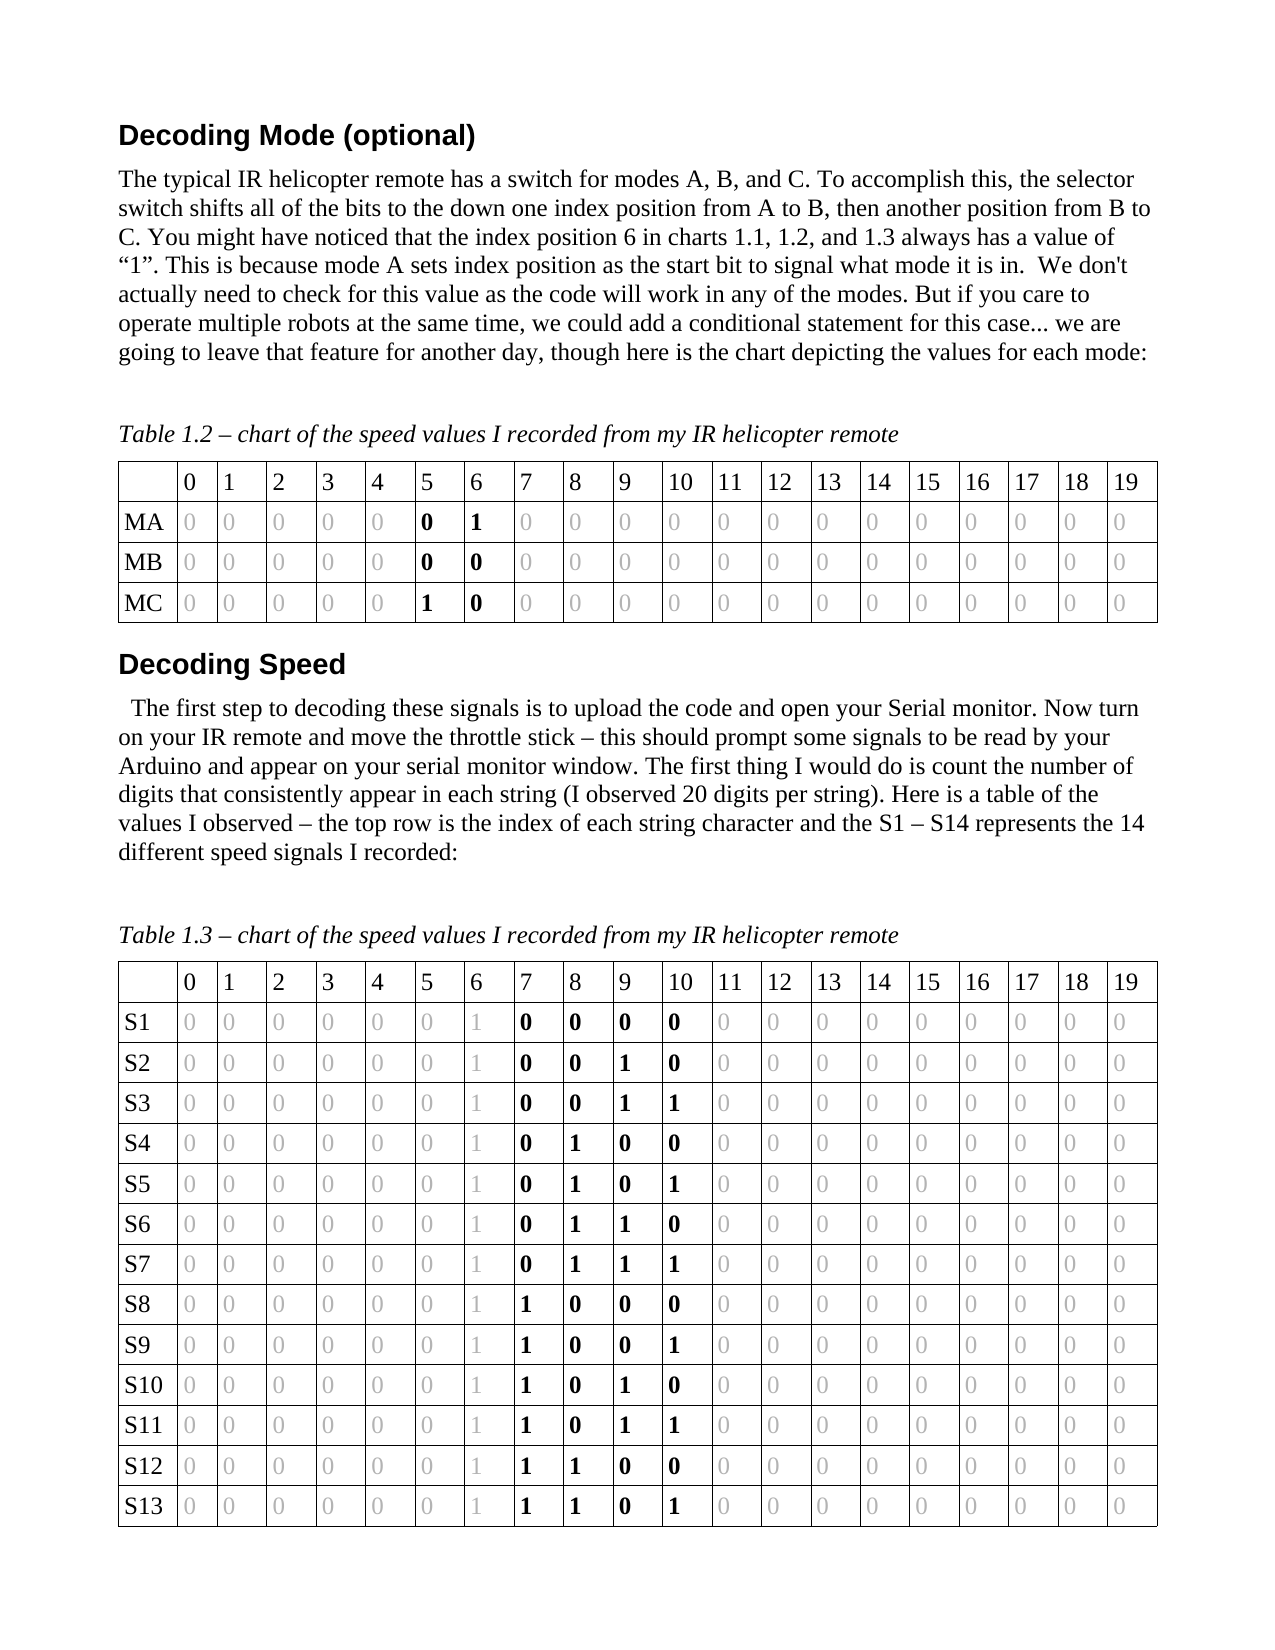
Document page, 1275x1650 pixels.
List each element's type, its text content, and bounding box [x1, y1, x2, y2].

table_header 0 [416, 502, 464, 542]
table_cell 0 [317, 1164, 365, 1203]
table_cell 0 [812, 1043, 860, 1082]
table_header 2 [267, 462, 316, 501]
table_header 18 [1059, 462, 1107, 501]
table_cell 0 [416, 1245, 464, 1284]
table_cell 0 [366, 1365, 415, 1405]
table_cell 0 [812, 1285, 860, 1324]
table_cell S3 [119, 1083, 177, 1122]
table_cell 0 [812, 1486, 860, 1526]
table_cell 0 [812, 543, 860, 582]
table_cell 1 [465, 1285, 514, 1324]
table_cell 0 [366, 1164, 415, 1203]
table_header 5 [416, 462, 464, 501]
table_cell 0 [178, 1124, 217, 1163]
table_cell 0 [713, 1204, 761, 1243]
table_cell 0 [1108, 1486, 1157, 1526]
table_cell 1 [465, 1325, 514, 1364]
table_header 10 [663, 962, 712, 1002]
table_cell 0 [910, 1083, 959, 1122]
table_cell 0 [317, 1204, 365, 1243]
table_cell 0 [317, 543, 365, 582]
table_cell 0 [178, 583, 217, 622]
table_cell 0 [713, 1003, 761, 1042]
table_cell 0 [762, 1365, 811, 1405]
table_header 8 [564, 962, 613, 1002]
table_header 12 [762, 962, 811, 1002]
table_cell 0 [317, 1245, 365, 1284]
table_cell 0 [713, 1124, 761, 1163]
table_cell 0 [614, 1003, 662, 1042]
table_header 0 [910, 502, 959, 542]
table_cell S4 [119, 1124, 177, 1163]
table_cell 0 [267, 1043, 316, 1082]
table_cell 1 [465, 1043, 514, 1082]
table_cell 0 [564, 583, 613, 622]
table_cell 1 [465, 1245, 514, 1284]
table_header 15 [910, 462, 959, 501]
table_cell 0 [861, 543, 909, 582]
table_cell 0 [564, 543, 613, 582]
table_cell 0 [960, 1245, 1008, 1284]
table_cell 0 [416, 1083, 464, 1122]
table_cell 1 [465, 1446, 514, 1485]
table_cell 0 [960, 1204, 1008, 1243]
text Table 1.3 – chart of the speed values I recorded from my IR helicopter remote [118, 920, 1157, 949]
table_cell 1 [515, 1486, 563, 1526]
table_cell 1 [564, 1486, 613, 1526]
table_cell 0 [960, 1406, 1008, 1445]
table_cell 0 [1009, 1446, 1058, 1485]
table_cell 0 [218, 1325, 266, 1364]
table_cell 1 [564, 1204, 613, 1243]
table_cell 0 [218, 1003, 266, 1042]
table_cell 1 [614, 1204, 662, 1243]
table_cell 0 [267, 1003, 316, 1042]
table_header 0 [812, 502, 860, 542]
table_header 1 [465, 502, 514, 542]
table_cell 0 [564, 1083, 613, 1122]
table_cell 0 [861, 1446, 909, 1485]
table_header 3 [317, 462, 365, 501]
table_cell S5 [119, 1164, 177, 1203]
table_cell 0 [564, 1406, 613, 1445]
table_cell 0 [614, 1285, 662, 1324]
table_cell 0 [366, 1124, 415, 1163]
table_cell 0 [218, 583, 266, 622]
table_cell 0 [861, 1285, 909, 1324]
table_cell 0 [178, 1486, 217, 1526]
table_cell 0 [317, 1325, 365, 1364]
table_cell S12 [119, 1446, 177, 1485]
table_cell 0 [366, 543, 415, 582]
table_cell 0 [218, 1365, 266, 1405]
table_cell 0 [960, 1446, 1008, 1485]
table_header 0 [178, 462, 217, 501]
table_cell 0 [1059, 1043, 1107, 1082]
table_cell 0 [416, 1124, 464, 1163]
table_cell 0 [178, 1325, 217, 1364]
table_cell 0 [1108, 1124, 1157, 1163]
table_cell 0 [663, 1446, 712, 1485]
table_cell 0 [366, 1285, 415, 1324]
table_cell 0 [416, 1204, 464, 1243]
table_cell 0 [564, 1003, 613, 1042]
table_cell 0 [762, 1124, 811, 1163]
table_header 16 [960, 962, 1008, 1002]
table_cell 0 [762, 1446, 811, 1485]
table_cell 0 [713, 1325, 761, 1364]
table_cell 0 [267, 1325, 316, 1364]
table_cell 0 [1108, 1365, 1157, 1405]
table_cell 1 [465, 1486, 514, 1526]
table_header 11 [713, 962, 761, 1002]
table_cell 0 [861, 1406, 909, 1445]
table_header 0 [564, 502, 613, 542]
table_cell S6 [119, 1204, 177, 1243]
table_cell 0 [614, 1486, 662, 1526]
table_cell 0 [812, 583, 860, 622]
table_cell 1 [614, 1083, 662, 1122]
table_cell 0 [812, 1083, 860, 1122]
table_cell 0 [1009, 1325, 1058, 1364]
table_cell 0 [366, 1325, 415, 1364]
table_cell 0 [663, 1285, 712, 1324]
table_header 8 [564, 462, 613, 501]
table_header [119, 462, 177, 501]
table_header 0 [762, 502, 811, 542]
table_cell 0 [762, 1486, 811, 1526]
table_cell 0 [1059, 1285, 1107, 1324]
table_header 15 [910, 962, 959, 1002]
table_cell 0 [1059, 543, 1107, 582]
table_cell 0 [178, 543, 217, 582]
table_cell 0 [416, 1406, 464, 1445]
table_cell 0 [812, 1164, 860, 1203]
table_cell 0 [515, 583, 563, 622]
table_cell 0 [1059, 1406, 1107, 1445]
table_cell 0 [366, 1083, 415, 1122]
table_cell S1 [119, 1003, 177, 1042]
table_cell 0 [1059, 583, 1107, 622]
table_cell 0 [713, 1083, 761, 1122]
table_cell MC [119, 583, 177, 622]
table_cell 0 [910, 1003, 959, 1042]
table_cell 0 [317, 1083, 365, 1122]
table_cell 1 [465, 1003, 514, 1042]
table_cell 0 [416, 1365, 464, 1405]
table_header 0 [1108, 502, 1157, 542]
table_cell 0 [910, 1486, 959, 1526]
table_cell 0 [317, 1124, 365, 1163]
table_cell 0 [366, 583, 415, 622]
table_header 14 [861, 962, 909, 1002]
table_cell 0 [1009, 1486, 1058, 1526]
table_cell 0 [317, 1446, 365, 1485]
table_cell 0 [812, 1406, 860, 1445]
table_header 9 [614, 962, 662, 1002]
table_cell 0 [178, 1285, 217, 1324]
table_cell 1 [465, 1365, 514, 1405]
table_cell 0 [1059, 1003, 1107, 1042]
table_cell 1 [663, 1486, 712, 1526]
table_header 0 [178, 962, 217, 1002]
table_cell 1 [465, 1124, 514, 1163]
table_cell 0 [1059, 1204, 1107, 1243]
table_cell 0 [713, 1245, 761, 1284]
subtitle Decoding Speed [118, 647, 1157, 681]
table_cell 0 [1009, 1245, 1058, 1284]
table_cell 0 [614, 1124, 662, 1163]
table_cell 0 [663, 1043, 712, 1082]
table_cell 0 [762, 1204, 811, 1243]
table_cell S11 [119, 1406, 177, 1445]
table_cell 0 [861, 1325, 909, 1364]
table_header 16 [960, 462, 1008, 501]
table_cell 0 [317, 1043, 365, 1082]
table_cell 0 [178, 1043, 217, 1082]
table_cell 1 [614, 1245, 662, 1284]
table_cell 0 [366, 1406, 415, 1445]
table_cell 0 [812, 1204, 860, 1243]
table_header 0 [218, 502, 266, 542]
table_cell 0 [317, 1003, 365, 1042]
table_cell 0 [416, 1164, 464, 1203]
table_cell 0 [1009, 1365, 1058, 1405]
table_cell 0 [1108, 1204, 1157, 1243]
subtitle Decoding Mode (optional) [118, 118, 1157, 152]
table_cell 0 [960, 1285, 1008, 1324]
table_cell 0 [762, 1406, 811, 1445]
table_cell 1 [515, 1406, 563, 1445]
table_header 7 [515, 462, 563, 501]
table_cell 0 [218, 1245, 266, 1284]
table_cell 0 [515, 1124, 563, 1163]
text Table 1.2 – chart of the speed values I recorded from my IR helicopter remote [118, 419, 1157, 448]
table_header 19 [1108, 962, 1157, 1002]
table_cell 0 [762, 1043, 811, 1082]
table_cell 0 [713, 1406, 761, 1445]
table_cell 0 [1059, 1446, 1107, 1485]
table_cell 0 [861, 1164, 909, 1203]
table_header 0 [663, 502, 712, 542]
table_cell 0 [564, 1043, 613, 1082]
table_header 17 [1009, 962, 1058, 1002]
table_cell 0 [960, 583, 1008, 622]
table_header 1 [218, 462, 266, 501]
table_cell 0 [267, 583, 316, 622]
table_cell 0 [218, 1124, 266, 1163]
table_cell 0 [1059, 1365, 1107, 1405]
table_cell 0 [762, 1245, 811, 1284]
table_cell 0 [1108, 1285, 1157, 1324]
table_cell 0 [515, 1245, 563, 1284]
table_header [119, 962, 177, 1002]
table_cell 0 [1009, 1285, 1058, 1324]
table_cell 1 [564, 1164, 613, 1203]
text The typical IR helicopter remote has a switch for modes A, B, and C. To accomplish this, the selector switch shifts all of the bits to the down one index position from A to B, then another position from B to C. You might have noticed that the index position 6 in charts 1.1, 1.2, and 1.3 always has a value of “1”. This is because mode A sets index position as the start bit to signal what mode it is in. We don't actually need to check for this value as the code will work in any of the modes. But if you care to operate multiple robots at the same time, we could add a conditional statement for this case... we are going to leave that feature for another day, though here is the chart depicting the values for each mode: [118, 164, 1157, 365]
table_cell 0 [910, 1446, 959, 1485]
table_cell 0 [267, 1446, 316, 1485]
table_header 4 [366, 462, 415, 501]
table_header 7 [515, 962, 563, 1002]
table_cell 0 [515, 1043, 563, 1082]
table_cell 0 [366, 1245, 415, 1284]
table_cell 0 [812, 1245, 860, 1284]
table_header 13 [812, 462, 860, 501]
table_cell 0 [1059, 1124, 1107, 1163]
table_cell 0 [1009, 1003, 1058, 1042]
table_cell 0 [960, 1164, 1008, 1203]
table_cell 1 [614, 1406, 662, 1445]
table_cell 0 [366, 1446, 415, 1485]
table_cell 0 [218, 1486, 266, 1526]
table_cell 0 [416, 1043, 464, 1082]
table_cell 0 [267, 1245, 316, 1284]
table_cell 1 [663, 1164, 712, 1203]
table_header 0 [614, 502, 662, 542]
table_cell 0 [960, 1325, 1008, 1364]
table_cell S9 [119, 1325, 177, 1364]
table_cell 0 [317, 583, 365, 622]
table_cell 0 [317, 1285, 365, 1324]
table_cell 0 [1108, 543, 1157, 582]
table_cell 0 [960, 1124, 1008, 1163]
table_cell 1 [564, 1245, 613, 1284]
table_cell 0 [1009, 543, 1058, 582]
table_cell 0 [416, 1325, 464, 1364]
table_cell 0 [960, 1486, 1008, 1526]
table_cell 0 [614, 1325, 662, 1364]
table_cell 0 [1108, 1164, 1157, 1203]
table_header 4 [366, 962, 415, 1002]
table_cell 0 [178, 1365, 217, 1405]
table_cell 0 [515, 1204, 563, 1243]
table_cell 0 [1009, 1204, 1058, 1243]
table_cell 0 [564, 1285, 613, 1324]
table_cell 1 [515, 1365, 563, 1405]
table_cell 0 [218, 1083, 266, 1122]
table_cell 0 [267, 1365, 316, 1405]
table_cell 0 [267, 1204, 316, 1243]
table_cell 0 [366, 1043, 415, 1082]
table_cell 1 [614, 1365, 662, 1405]
table_cell 0 [178, 1003, 217, 1042]
table_cell 0 [663, 583, 712, 622]
table_cell 0 [465, 583, 514, 622]
table_cell 0 [1059, 1486, 1107, 1526]
table_cell 0 [663, 1204, 712, 1243]
table_cell 0 [1009, 1083, 1058, 1122]
table_cell 0 [218, 1406, 266, 1445]
table_cell 0 [564, 1365, 613, 1405]
table_cell S2 [119, 1043, 177, 1082]
table_cell 0 [762, 1083, 811, 1122]
table_cell 0 [910, 1043, 959, 1082]
table_header 6 [465, 962, 514, 1002]
table_cell 0 [1108, 1043, 1157, 1082]
table_cell 0 [178, 1164, 217, 1203]
table_cell 0 [1108, 1446, 1157, 1485]
table_cell S7 [119, 1245, 177, 1284]
table_cell 0 [960, 1365, 1008, 1405]
table_cell 0 [218, 543, 266, 582]
table_cell 0 [713, 1043, 761, 1082]
table_cell 0 [1059, 1164, 1107, 1203]
table_cell 0 [178, 1083, 217, 1122]
table_cell 0 [1009, 1124, 1058, 1163]
table_cell 1 [564, 1124, 613, 1163]
table_cell 0 [713, 543, 761, 582]
table_cell 1 [465, 1406, 514, 1445]
table_cell 0 [416, 1486, 464, 1526]
table_cell 0 [267, 543, 316, 582]
table_cell 0 [861, 1204, 909, 1243]
table_cell 0 [267, 1406, 316, 1445]
table_cell 0 [812, 1365, 860, 1405]
table_header 0 [713, 502, 761, 542]
table_cell 0 [267, 1083, 316, 1122]
table_cell 0 [1108, 1406, 1157, 1445]
table_cell 0 [861, 1043, 909, 1082]
table_cell 0 [178, 1446, 217, 1485]
table_cell 1 [614, 1043, 662, 1082]
table_cell 0 [812, 1325, 860, 1364]
table_header 0 [267, 502, 316, 542]
table_header 18 [1059, 962, 1107, 1002]
table_cell 1 [663, 1406, 712, 1445]
table_cell 0 [614, 583, 662, 622]
table_header 10 [663, 462, 712, 501]
table_cell 0 [663, 1365, 712, 1405]
table_cell 0 [812, 1003, 860, 1042]
table_cell MB [119, 543, 177, 582]
table_cell 0 [910, 1365, 959, 1405]
table_header 19 [1108, 462, 1157, 501]
table_cell 0 [317, 1365, 365, 1405]
table_header 0 [960, 502, 1008, 542]
table_cell 0 [218, 1285, 266, 1324]
table_cell 0 [267, 1486, 316, 1526]
table_cell 0 [614, 543, 662, 582]
table_cell 0 [960, 543, 1008, 582]
table_cell 0 [218, 1204, 266, 1243]
table_cell 0 [614, 1446, 662, 1485]
table_cell 0 [515, 1083, 563, 1122]
table_cell 0 [1009, 583, 1058, 622]
table_cell S10 [119, 1365, 177, 1405]
table_header 3 [317, 962, 365, 1002]
table_cell 0 [366, 1003, 415, 1042]
table_cell 0 [218, 1446, 266, 1485]
table_cell 0 [812, 1446, 860, 1485]
table_cell 0 [910, 1406, 959, 1445]
table_cell 0 [416, 1285, 464, 1324]
table_cell 1 [465, 1083, 514, 1122]
table_cell 0 [465, 543, 514, 582]
table_cell 0 [762, 543, 811, 582]
table_cell 0 [663, 543, 712, 582]
table_cell 0 [317, 1486, 365, 1526]
table_cell 0 [663, 1124, 712, 1163]
table_cell 0 [1059, 1325, 1107, 1364]
table_cell 0 [1059, 1245, 1107, 1284]
table_cell 0 [564, 1325, 613, 1364]
table_cell 0 [1059, 1083, 1107, 1122]
table_header 0 [1009, 502, 1058, 542]
table_header 11 [713, 462, 761, 501]
table_cell 0 [861, 1124, 909, 1163]
table_cell 1 [515, 1285, 563, 1324]
table_header MA [119, 502, 177, 542]
table_cell 1 [416, 583, 464, 622]
table_cell 1 [465, 1204, 514, 1243]
table_cell 0 [366, 1204, 415, 1243]
table_cell 0 [1108, 1325, 1157, 1364]
table_header 0 [515, 502, 563, 542]
table_cell 0 [267, 1164, 316, 1203]
table_cell 0 [1009, 1043, 1058, 1082]
table_cell 0 [1108, 1245, 1157, 1284]
table_cell 0 [762, 1164, 811, 1203]
table_cell 0 [713, 1285, 761, 1324]
table_cell 1 [515, 1446, 563, 1485]
table_cell 0 [713, 1164, 761, 1203]
table_cell 0 [713, 1446, 761, 1485]
table_cell 0 [910, 583, 959, 622]
table_cell 0 [910, 1164, 959, 1203]
table_cell 1 [465, 1164, 514, 1203]
table_cell 0 [366, 1486, 415, 1526]
table_cell 0 [515, 1164, 563, 1203]
table_cell 0 [861, 1365, 909, 1405]
table_cell 0 [861, 1083, 909, 1122]
table_cell 0 [218, 1164, 266, 1203]
table_cell 0 [713, 1486, 761, 1526]
table_cell 1 [663, 1325, 712, 1364]
table_cell 0 [960, 1003, 1008, 1042]
table_cell 0 [762, 1285, 811, 1324]
table_cell 0 [762, 1003, 811, 1042]
table_cell 0 [960, 1043, 1008, 1082]
table_header 9 [614, 462, 662, 501]
text The first step to decoding these signals is to upload the code and open your Serial monitor. Now turn on your IR remote and move the throttle stick – this should prompt some signals to be read by your Arduino and appear on your serial monitor window. The first thing I would do is count the number of digits that consistently appear in each string (I observed 20 digits per string). Here is a table of the values I observed – the top row is the index of each string character and the S1 – S14 represents the 14 different speed signals I recorded: [118, 693, 1157, 866]
table_cell 0 [1009, 1406, 1058, 1445]
table_header 0 [1059, 502, 1107, 542]
table_header 17 [1009, 462, 1058, 501]
table_cell 0 [910, 1245, 959, 1284]
table_cell 0 [910, 1325, 959, 1364]
table_cell 0 [762, 583, 811, 622]
table_header 5 [416, 962, 464, 1002]
table_cell 0 [960, 1083, 1008, 1122]
table_cell 0 [178, 1406, 217, 1445]
table_cell 0 [713, 1365, 761, 1405]
table_cell 0 [910, 1285, 959, 1324]
table_cell 0 [218, 1043, 266, 1082]
table_cell 1 [663, 1245, 712, 1284]
table_header 1 [218, 962, 266, 1002]
table_cell 0 [1108, 1083, 1157, 1122]
table_header 0 [366, 502, 415, 542]
table_cell 0 [861, 1245, 909, 1284]
table_cell 0 [713, 583, 761, 622]
table_cell 0 [910, 1204, 959, 1243]
table_cell 0 [1108, 1003, 1157, 1042]
table_cell 0 [317, 1406, 365, 1445]
table_cell 0 [267, 1124, 316, 1163]
table_cell 0 [861, 1003, 909, 1042]
table_cell 1 [515, 1325, 563, 1364]
table_cell 0 [267, 1285, 316, 1324]
table_cell 0 [812, 1124, 860, 1163]
table_cell S8 [119, 1285, 177, 1324]
table_header 2 [267, 962, 316, 1002]
table_cell 0 [515, 1003, 563, 1042]
table_cell 0 [178, 1245, 217, 1284]
table_cell 0 [663, 1003, 712, 1042]
table_header 12 [762, 462, 811, 501]
table_header 0 [861, 502, 909, 542]
table_cell 0 [416, 1003, 464, 1042]
table_cell 0 [910, 543, 959, 582]
table_header 14 [861, 462, 909, 501]
table_cell 0 [416, 543, 464, 582]
table_cell 0 [614, 1164, 662, 1203]
table_cell 0 [416, 1446, 464, 1485]
table_cell 0 [762, 1325, 811, 1364]
table_cell 0 [861, 1486, 909, 1526]
table_cell 1 [663, 1083, 712, 1122]
table_cell 0 [861, 583, 909, 622]
table_cell S13 [119, 1486, 177, 1526]
table_cell 0 [178, 1204, 217, 1243]
table_cell 0 [910, 1124, 959, 1163]
table_cell 0 [515, 543, 563, 582]
table_header 0 [178, 502, 217, 542]
table_header 13 [812, 962, 860, 1002]
table_cell 0 [1108, 583, 1157, 622]
table_cell 0 [1009, 1164, 1058, 1203]
table_header 6 [465, 462, 514, 501]
table_header 0 [317, 502, 365, 542]
table_cell 1 [564, 1446, 613, 1485]
